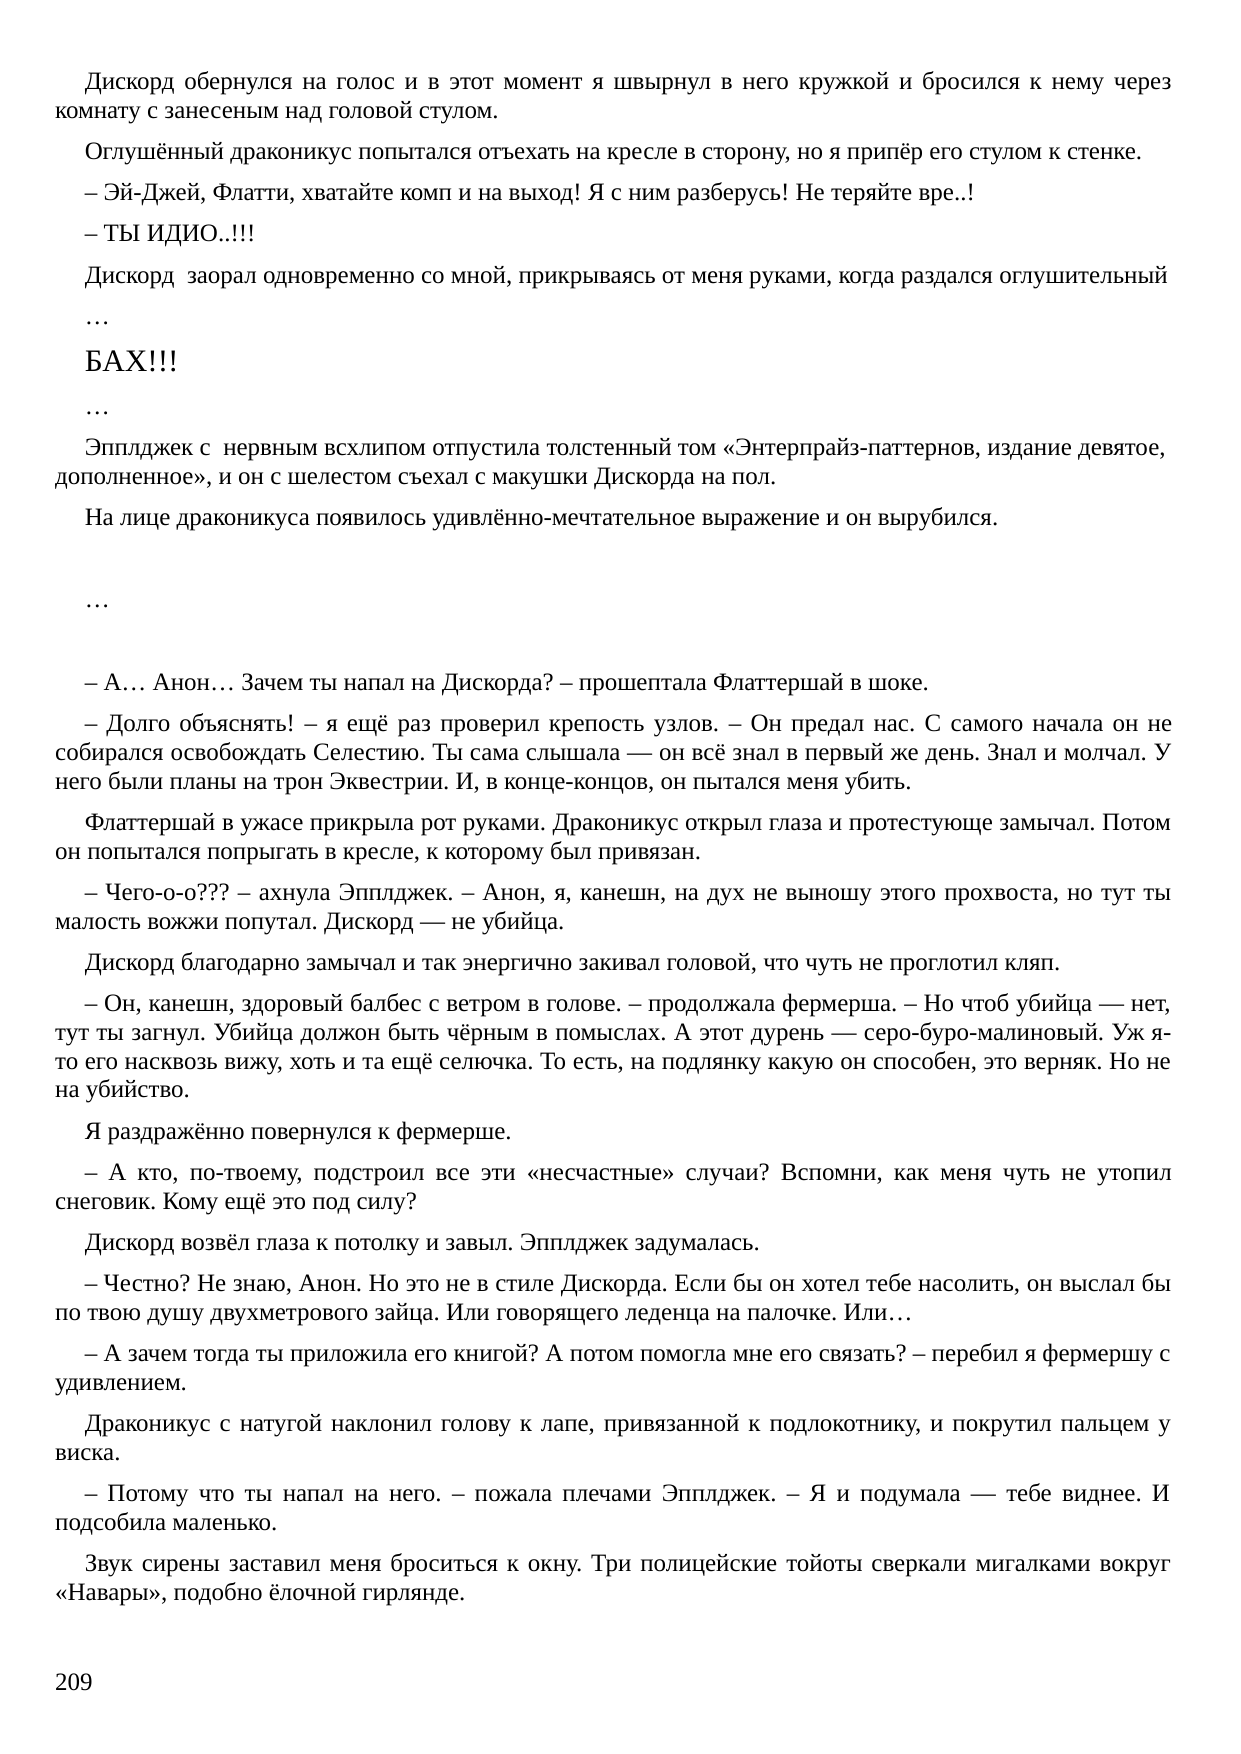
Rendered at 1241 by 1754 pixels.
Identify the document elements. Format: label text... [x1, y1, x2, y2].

text – Долго объяснять! – я ещё раз проверил крепость узлов. – Он предал нас. С самого начала он не собирался освобождать Селестию. Ты сама слышала — он всё знал в первый же день. Знал и молчал. У него были планы на трон Эквестрии. И, в конце-концов, он пытался меня убить. [55, 708, 1173, 794]
text Дискорд заорал одновременно со мной, прикрываясь от меня руками, когда раздался оглушительный [55, 260, 1173, 288]
text Дискорд возвёл глаза к потолку и завыл. Эпплджек задумалась. [55, 1227, 1173, 1256]
text – Честно? Не знаю, Анон. Но это не в стиле Дискорда. Если бы он хотел тебе насолить, он выслал бы по твою душу двухметрового зайца. Или говорящего леденца на палочке. Или… [55, 1268, 1173, 1326]
text … [55, 391, 1173, 419]
text … [55, 301, 1173, 330]
text – Потому что ты напал на него. – пожала плечами Эпплджек. – Я и подумала — тебе виднее. И подсобила маленько. [55, 1478, 1173, 1536]
text Дискорд обернулся на голос и в этот момент я швырнул в него кружкой и бросился к нему через комнату с занесеным над головой стулом. [55, 66, 1173, 123]
text На лице драконикуса появилось удивлённо-мечтательное выражение и он вырубился. [55, 502, 1173, 531]
text – А… Анон… Зачем ты напал на Дискорда? – прошептала Флаттершай в шоке. [55, 667, 1173, 696]
text Звук сирены заставил меня броситься к окну. Три полицейские тойоты сверкали мигалками вокруг «Навары», подобно ёлочной гирлянде. [55, 1548, 1173, 1606]
text Драконикус с натугой наклонил голову к лапе, привязанной к подлокотнику, и покрутил пальцем у виска. [55, 1408, 1173, 1466]
text – Чего-о-о??? – ахнула Эпплджек. – Анон, я, канешн, на дух не выношу этого прохвоста, но тут ты малость вожжи попутал. Дискорд — не убийца. [55, 877, 1173, 934]
text – Он, канешн, здоровый балбес с ветром в голове. – продолжала фермерша. – Но чтоб убийца — нет, тут ты загнул. Убийца должон быть чёрным в помыслах. А этот дурень — серо-буро-малиновый. Уж я-то его насквозь вижу, хоть и та ещё селючка. То есть, на подлянку какую он способен, это верняк. Но не на убийство. [55, 988, 1173, 1103]
text – ТЫ ИДИО..!!! [55, 218, 1173, 247]
text – А зачем тогда ты приложила его книгой? А потом помогла мне его связать? – перебил я фермершу с удивлением. [55, 1338, 1173, 1396]
text Дискорд благодарно замычал и так энергично закивал головой, что чуть не проглотил кляп. [55, 947, 1173, 976]
text Эпплджек с нервным всхлипом отпустила толстенный том «Энтерпрайз-паттернов, издание девятое, дополненное», и он с шелестом съехал с макушки Дискорда на пол. [55, 432, 1173, 489]
text Я раздражённо повернулся к фермерше. [55, 1116, 1173, 1144]
text – Эй-Джей, Флатти, хватайте комп и на выход! Я с ним разберусь! Не теряйте вре..! [55, 177, 1173, 206]
text … [55, 584, 1173, 613]
text Флаттершай в ужасе прикрыла рот руками. Драконикус открыл глаза и протестующе замычал. Потом он попытался попрыгать в кресле, к которому был привязан. [55, 807, 1173, 864]
text – А кто, по-твоему, подстроил все эти «несчастные» случаи? Вспомни, как меня чуть не утопил снеговик. Кому ещё это под силу? [55, 1157, 1173, 1214]
text БАХ!!! [55, 342, 1173, 378]
text Оглушённый драконикус попытался отъехать на кресле в сторону, но я припёр его стулом к стенке. [55, 136, 1173, 165]
